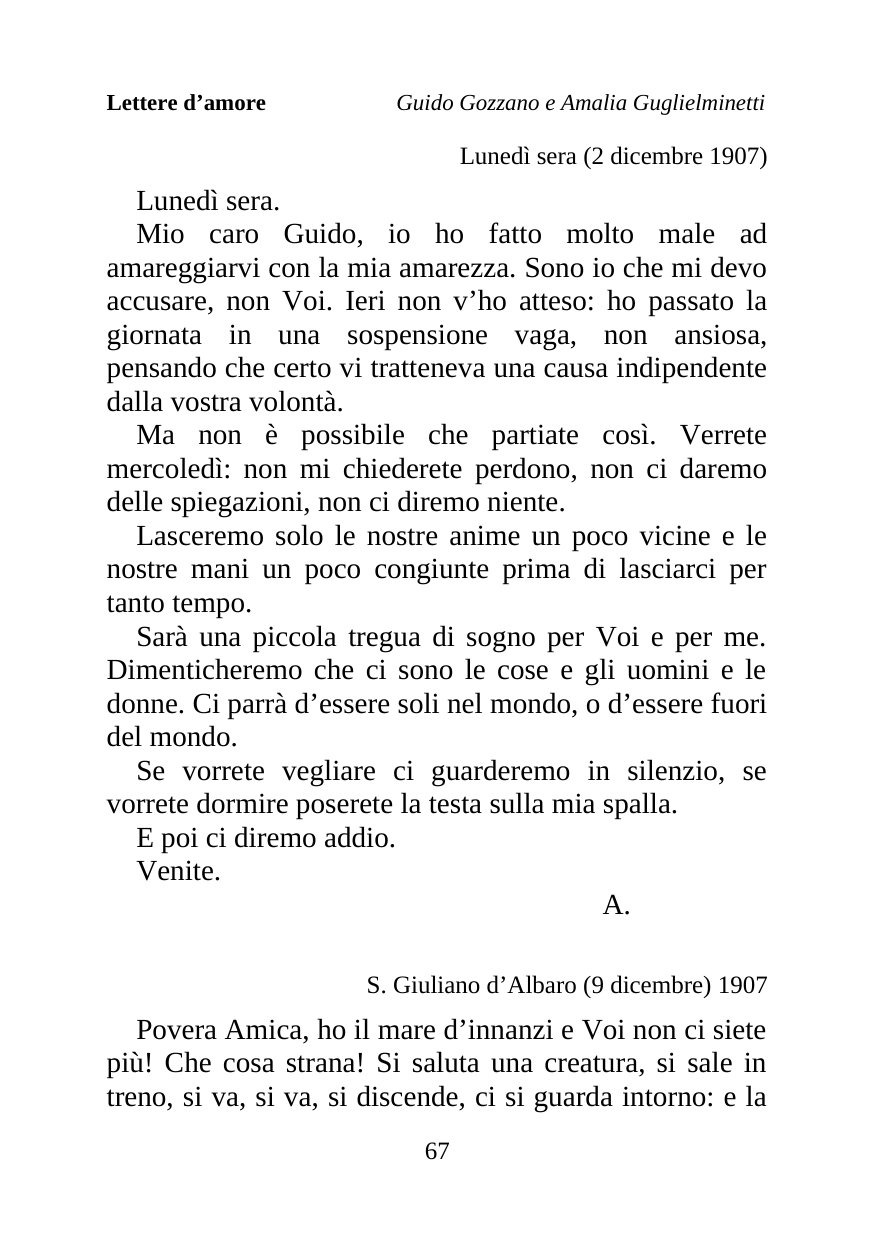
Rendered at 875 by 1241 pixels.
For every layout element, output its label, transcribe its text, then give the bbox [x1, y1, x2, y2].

text S. Giuliano d’Albaro (9 dicembre) 1907 [106, 971, 768, 999]
text Mio caro Guido, io ho fatto molto male ad amareggiarvi con la mia amarezza. Sono io che mi devo accusare, non Voi. Ieri non v’ho atteso: ho passato la giornata in una sospensione vaga, non ansiosa, pensando che certo vi tratteneva una causa indipendente dalla vostra volontà. [106, 216, 768, 417]
text Ma non è possibile che partiate così. Verrete mercoledì: non mi chiederete perdono, non ci daremo delle spiegazioni, non ci diremo niente. [106, 417, 768, 518]
text Lunedì sera (2 dicembre 1907) [106, 141, 768, 170]
text Venite. [106, 853, 768, 887]
text A. [602, 887, 768, 921]
text E poi ci diremo addio. [106, 820, 768, 853]
text Povera Amica, ho il mare d’innanzi e Voi non ci siete più! Che cosa strana! Si saluta una creatura, si sale in treno, si va, si va, si discende, ci si guarda intorno: e la [106, 1012, 768, 1112]
text Lunedì sera. [106, 183, 768, 216]
text Sarà una piccola tregua di sogno per Voi e per me. Dimenticheremo che ci sono le cose e gli uomini e le donne. Ci parrà d’essere soli nel mondo, o d’essere fuori del mondo. [106, 619, 768, 753]
text Se vorrete vegliare ci guarderemo in silenzio, se vorrete dormire poserete la testa sulla mia spalla. [106, 753, 768, 820]
text Lasceremo solo le nostre anime un poco vicine e le nostre mani un poco congiunte prima di lasciarci per tanto tempo. [106, 518, 768, 619]
